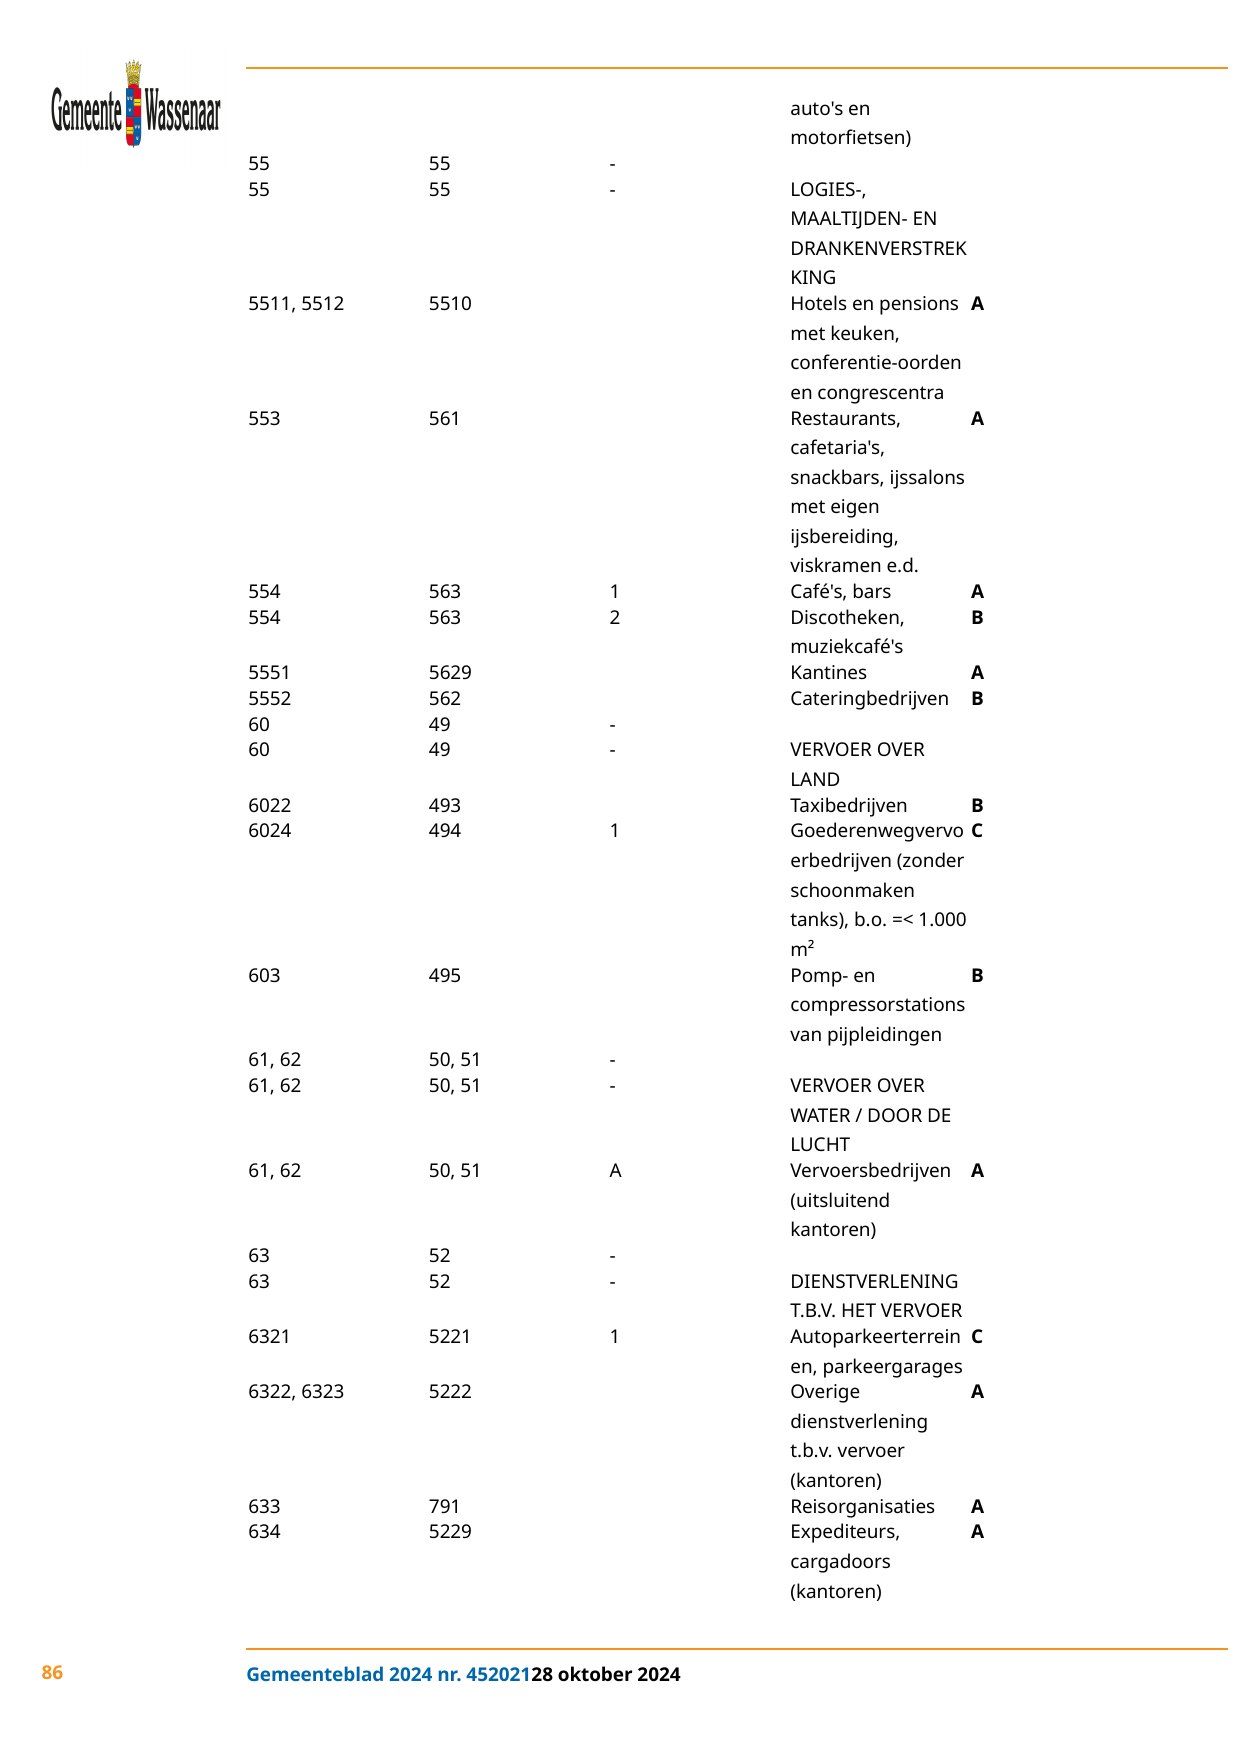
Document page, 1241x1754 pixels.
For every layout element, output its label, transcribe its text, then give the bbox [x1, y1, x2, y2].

table_cell [971, 711, 1152, 737]
table_cell [609, 660, 790, 685]
table_cell [609, 792, 790, 818]
table_cell [971, 737, 1152, 792]
table_cell Pomp- en compressorstations van pijpleidingen [790, 962, 971, 1047]
table_cell 52 [429, 1242, 609, 1268]
table_cell 633 [248, 1493, 429, 1519]
table_cell 61, 62 [248, 1157, 429, 1242]
picture [41, 47, 231, 172]
table_cell A [971, 1493, 1152, 1519]
table_cell A [971, 290, 1152, 405]
table_cell 55 [429, 176, 609, 290]
table_cell - [609, 176, 790, 290]
table_cell 55 [248, 150, 429, 176]
table_cell [971, 1268, 1152, 1323]
table_cell Hotels en pensions met keuken, conferentie-oorden en congrescentra [790, 290, 971, 405]
table_cell C [971, 818, 1152, 962]
table_cell A [971, 579, 1152, 604]
table_cell 2 [609, 604, 790, 659]
table_cell A [971, 1379, 1152, 1493]
table_cell 61, 62 [248, 1073, 429, 1157]
table_cell [971, 176, 1152, 290]
table_cell Autoparkeerterreinen, parkeergarages [790, 1323, 971, 1378]
table_cell 55 [429, 150, 609, 176]
table_cell Restaurants, cafetaria's, snackbars, ijssalons met eigen ijsbereiding, viskramen e.d. [790, 405, 971, 578]
table_cell 50, 51 [429, 1157, 609, 1242]
table_cell [429, 95, 609, 150]
table_cell [790, 711, 971, 737]
table_cell [790, 1047, 971, 1072]
table_cell A [971, 1157, 1152, 1242]
table_cell 554 [248, 579, 429, 604]
table_cell - [609, 1242, 790, 1268]
table_cell [971, 1242, 1152, 1268]
table_cell [609, 95, 790, 150]
table_cell Reisorganisaties [790, 1493, 971, 1519]
table_cell auto's en motorfietsen) [790, 95, 971, 150]
table_cell - [609, 711, 790, 737]
table_cell 5229 [429, 1519, 609, 1604]
table_cell 6321 [248, 1323, 429, 1378]
table_cell 5551 [248, 660, 429, 685]
table_cell [971, 95, 1152, 150]
table_cell 50, 51 [429, 1073, 609, 1157]
table_cell - [609, 150, 790, 176]
table_cell 63 [248, 1242, 429, 1268]
table_cell B [971, 604, 1152, 659]
table_cell 55 [248, 176, 429, 290]
table_cell DIENSTVERLENING T.B.V. HET VERVOER [790, 1268, 971, 1323]
table_cell 553 [248, 405, 429, 578]
table_cell Expediteurs, cargadoors (kantoren) [790, 1519, 971, 1604]
table_cell Café's, bars [790, 579, 971, 604]
table_cell - [609, 1047, 790, 1072]
table_cell 6022 [248, 792, 429, 818]
table_cell A [971, 405, 1152, 578]
table_cell [971, 1073, 1152, 1157]
table_cell [609, 405, 790, 578]
table_cell 6322, 6323 [248, 1379, 429, 1493]
table_cell 49 [429, 711, 609, 737]
table_cell 495 [429, 962, 609, 1047]
table_cell 561 [429, 405, 609, 578]
table_cell [609, 962, 790, 1047]
table_cell 554 [248, 604, 429, 659]
table_cell VERVOER OVER LAND [790, 737, 971, 792]
table_cell LOGIES-, MAALTIJDEN- EN DRANKENVERSTREKKING [790, 176, 971, 290]
table_cell Discotheken, muziekcafé's [790, 604, 971, 659]
table_cell [248, 95, 429, 150]
table_cell - [609, 737, 790, 792]
table_cell 603 [248, 962, 429, 1047]
table_cell [609, 1379, 790, 1493]
table_cell 5629 [429, 660, 609, 685]
table_cell A [971, 1519, 1152, 1604]
table_cell 60 [248, 711, 429, 737]
table_cell 61, 62 [248, 1047, 429, 1072]
table_cell A [971, 660, 1152, 685]
table_cell Taxibedrijven [790, 792, 971, 818]
table_cell 63 [248, 1268, 429, 1323]
table_cell 634 [248, 1519, 429, 1604]
table_cell 1 [609, 1323, 790, 1378]
table_cell 791 [429, 1493, 609, 1519]
table_cell A [609, 1157, 790, 1242]
table_cell [609, 1493, 790, 1519]
table_cell 5222 [429, 1379, 609, 1493]
table_cell VERVOER OVER WATER / DOOR DE LUCHT [790, 1073, 971, 1157]
table_cell - [609, 1073, 790, 1157]
table_cell 49 [429, 737, 609, 792]
table_cell 494 [429, 818, 609, 962]
table_cell Overige dienstverlening t.b.v. vervoer (kantoren) [790, 1379, 971, 1493]
table_cell [790, 150, 971, 176]
table_cell 6024 [248, 818, 429, 962]
table_cell 493 [429, 792, 609, 818]
table_cell 5510 [429, 290, 609, 405]
table_cell [971, 1047, 1152, 1072]
table_cell [790, 1242, 971, 1268]
table_cell - [609, 1268, 790, 1323]
table_cell C [971, 1323, 1152, 1378]
table_cell 60 [248, 737, 429, 792]
table_cell 5552 [248, 685, 429, 711]
table_cell 5221 [429, 1323, 609, 1378]
table_cell [971, 150, 1152, 176]
table_cell [609, 290, 790, 405]
table_cell 1 [609, 579, 790, 604]
table_cell B [971, 685, 1152, 711]
table_cell Vervoersbedrijven (uitsluitend kantoren) [790, 1157, 971, 1242]
table_cell B [971, 962, 1152, 1047]
table_cell 50, 51 [429, 1047, 609, 1072]
table_cell 563 [429, 604, 609, 659]
table_cell 563 [429, 579, 609, 604]
table_cell B [971, 792, 1152, 818]
table_cell 1 [609, 818, 790, 962]
table_cell [609, 685, 790, 711]
table_cell Cateringbedrijven [790, 685, 971, 711]
table_cell 562 [429, 685, 609, 711]
table_cell 52 [429, 1268, 609, 1323]
table_cell 5511, 5512 [248, 290, 429, 405]
table_cell Kantines [790, 660, 971, 685]
table_cell Goederenwegvervoerbedrijven (zonder schoonmaken tanks), b.o. =< 1.000 m² [790, 818, 971, 962]
table_cell [609, 1519, 790, 1604]
